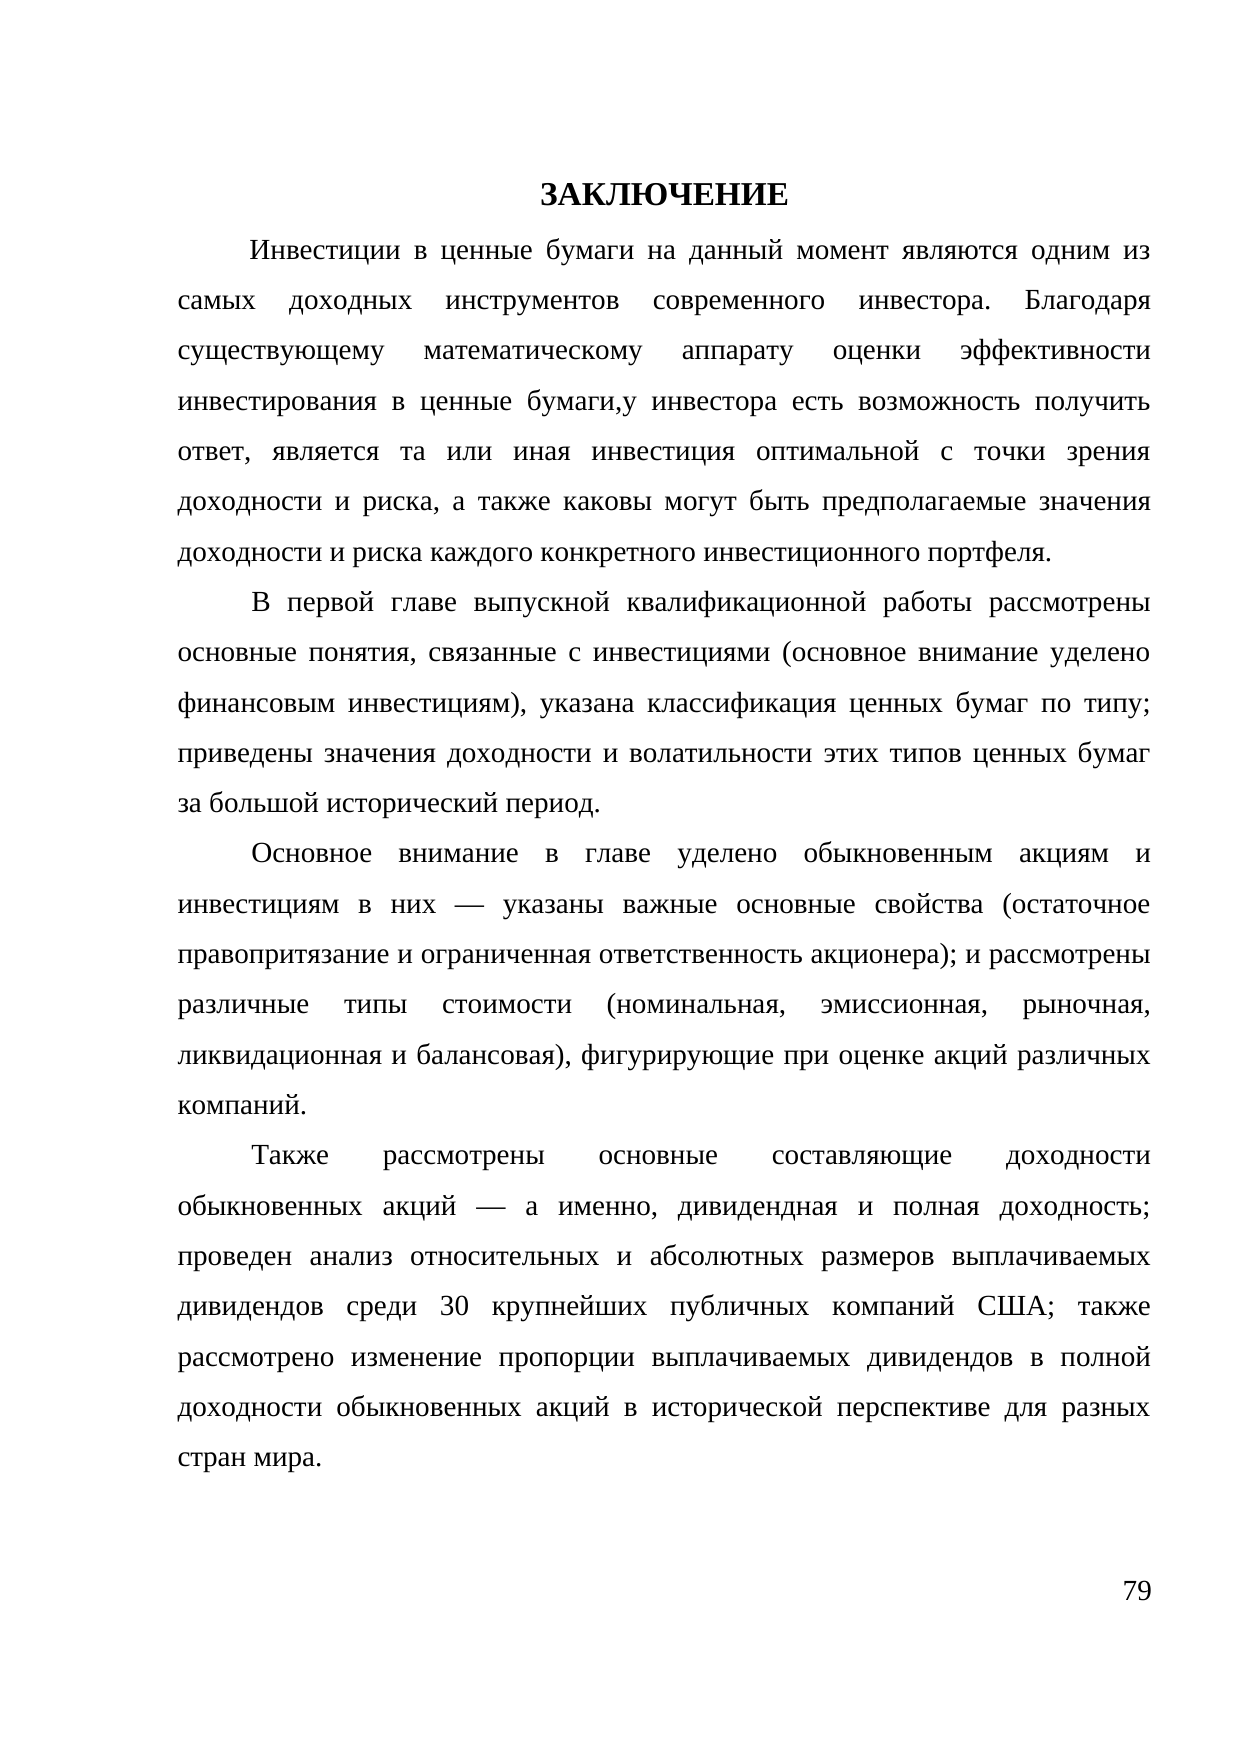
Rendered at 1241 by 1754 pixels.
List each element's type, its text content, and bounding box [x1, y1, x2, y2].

text Также рассмотрены основные составляющие доходности обыкновенных акций — а именно, дивидендная и полная доходность; проведен анализ относительных и абсолютных размеров выплачиваемых дивидендов среди 30 крупнейших публичных компаний США; также рассмотрено изменение пропорции выплачиваемых дивидендов в полной доходности обыкновенных акций в исторической перспективе для разных стран мира. [177, 1137, 1152, 1473]
text В первой главе выпускной квалификационной работы рассмотрены основные понятия, связанные с инвестициями (основное внимание уделено финансовым инвестициям), указана классификация ценных бумаг по типу; приведены значения доходности и волатильности этих типов ценных бумаг за большой исторический период. [177, 584, 1152, 819]
subtitle ЗАКЛЮЧЕНИЕ [177, 174, 1152, 213]
text Инвестиции в ценные бумаги на данный момент являются одним из самых доходных инструментов современного инвестора. Благодаря существующему математическому аппарату оценки эффективности инвестирования в ценные бумаги,у инвестора есть возможность получить ответ, является та или иная инвестиция оптимальной с точки зрения доходности и риска, а также каковы могут быть предполагаемые значения доходности и риска каждого конкретного инвестиционного портфеля. [177, 232, 1152, 567]
text Основное внимание в главе уделено обыкновенным акциям и инвестициям в них — указаны важные основные свойства (остаточное правопритязание и ограниченная ответственность акционера); и рассмотрены различные типы стоимости (номинальная, эмиссионная, рыночная, ликвидационная и балансовая), фигурирующие при оценке акций различных компаний. [177, 836, 1152, 1121]
